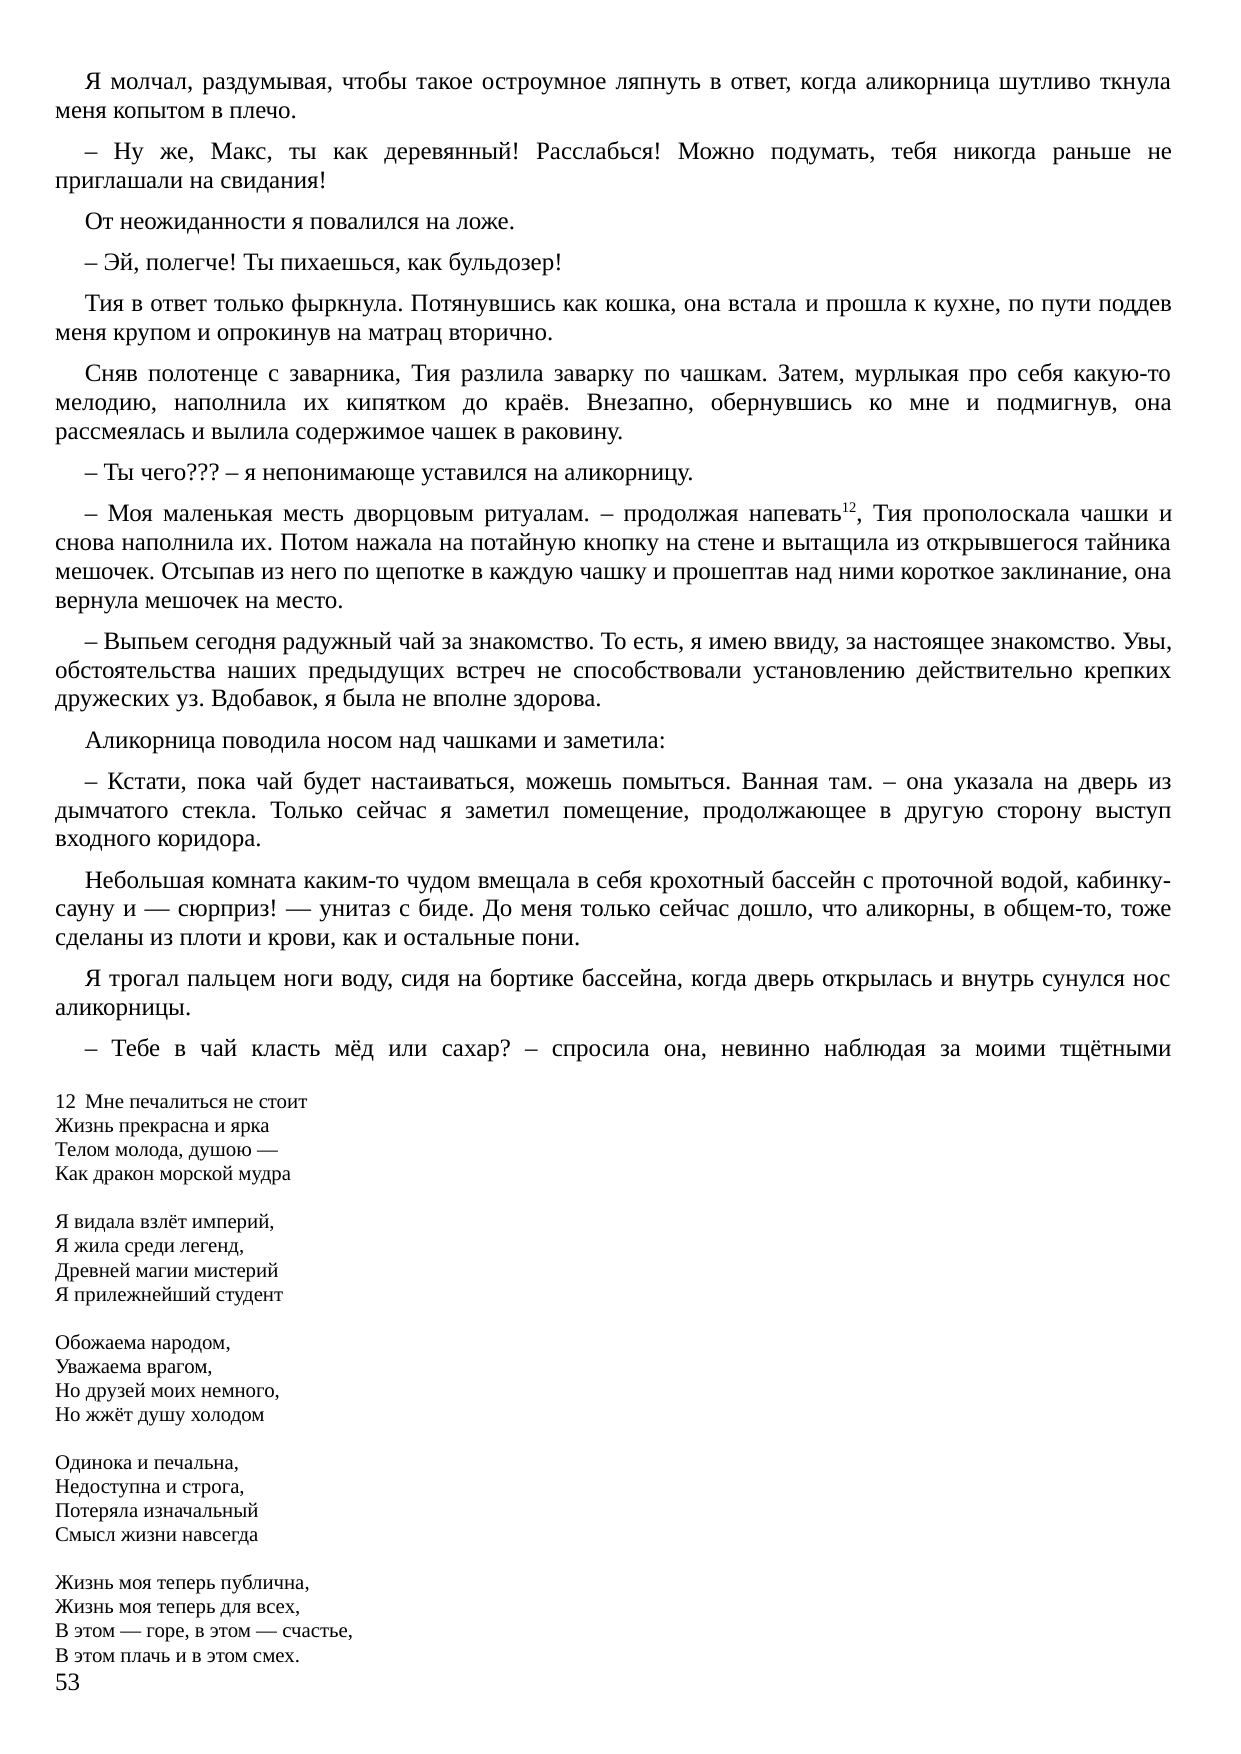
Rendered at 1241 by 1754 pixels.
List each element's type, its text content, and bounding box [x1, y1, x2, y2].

text Жизнь моя теперь для всех, [55, 1594, 1173, 1618]
text Тия в ответ только фыркнула. Потянувшись как кошка, она встала и прошла к кухне, по пути поддев меня крупом и опрокинув на матрац вторично. [55, 288, 1173, 346]
text Я прилежнейший студент [55, 1282, 1173, 1306]
text Древней магии мистерий [55, 1257, 1173, 1282]
text – Ты чего??? – я непонимающе уставился на аликорницу. [55, 457, 1173, 486]
text Но жжёт душу холодом [55, 1402, 1173, 1426]
text Уважаема врагом, [55, 1354, 1173, 1378]
text Аликорница поводила носом над чашками и заметила: [55, 725, 1173, 753]
text Я молчал, раздумывая, чтобы такое остроумное ляпнуть в ответ, когда аликорница шутливо ткнула меня копытом в плечо. [55, 66, 1173, 123]
text – Эй, полегче! Ты пихаешься, как бульдозер! [55, 247, 1173, 276]
text – Моя маленькая месть дворцовым ритуалам. – продолжая напевать, Тия прополоскала чашки и снова наполнила их. Потом нажала на потайную кнопку на стене и вытащила из открывшегося тайника мешочек. Отсыпав из него по щепотке в каждую чашку и прошептав над ними короткое заклинание, она вернула мешочек на место. [55, 498, 1173, 613]
text Телом молода, душою — [55, 1137, 1173, 1161]
text Я жила среди легенд, [55, 1233, 1173, 1257]
text Жизнь прекрасна и ярка [55, 1113, 1173, 1137]
text В этом плачь и в этом смех. [55, 1642, 1173, 1667]
text Смысл жизни навсегда [55, 1522, 1173, 1546]
text Я трогал пальцем ноги воду, сидя на бортике бассейна, когда дверь открылась и внутрь сунулся нос аликорницы. [55, 963, 1173, 1021]
text Мне печалиться не стоит [55, 1089, 1173, 1113]
text Но друзей моих немного, [55, 1378, 1173, 1402]
text Жизнь моя теперь публична, [55, 1570, 1173, 1594]
text Как дракон морской мудра [55, 1161, 1173, 1185]
text – Кстати, пока чай будет настаиваться, можешь помыться. Ванная там. – она указала на дверь из дымчатого стекла. Только сейчас я заметил помещение, продолжающее в другую сторону выступ входного коридора. [55, 766, 1173, 852]
text – Тебе в чай класть мёд или сахар? – спросила она, невинно наблюдая за моими тщётными [55, 1033, 1173, 1062]
text В этом — горе, в этом — счастье, [55, 1618, 1173, 1642]
text Небольшая комната каким-то чудом вмещала в себя крохотный бассейн с проточной водой, кабинку-сауну и — сюрприз! — унитаз с биде. До меня только сейчас дошло, что аликорны, в общем-то, тоже сделаны из плоти и крови, как и остальные пони. [55, 865, 1173, 951]
text Одинока и печальна, [55, 1450, 1173, 1474]
text Обожаема народом, [55, 1330, 1173, 1354]
text Я видала взлёт империй, [55, 1209, 1173, 1233]
text – Ну же, Макс, ты как деревянный! Расслабься! Можно подумать, тебя никогда раньше не приглашали на свидания! [55, 136, 1173, 193]
text Сняв полотенце с заварника, Тия разлила заварку по чашкам. Затем, мурлыкая про себя какую-то мелодию, наполнила их кипятком до краёв. Внезапно, обернувшись ко мне и подмигнув, она рассмеялась и вылила содержимое чашек в раковину. [55, 358, 1173, 445]
text Недоступна и строга, [55, 1474, 1173, 1498]
text От неожиданности я повалился на ложе. [55, 206, 1173, 235]
text Потеряла изначальный [55, 1498, 1173, 1522]
text – Выпьем сегодня радужный чай за знакомство. То есть, я имею ввиду, за настоящее знакомство. Увы, обстоятельства наших предыдущих встреч не способствовали установлению действительно крепких дружеских уз. Вдобавок, я была не вполне здорова. [55, 626, 1173, 712]
